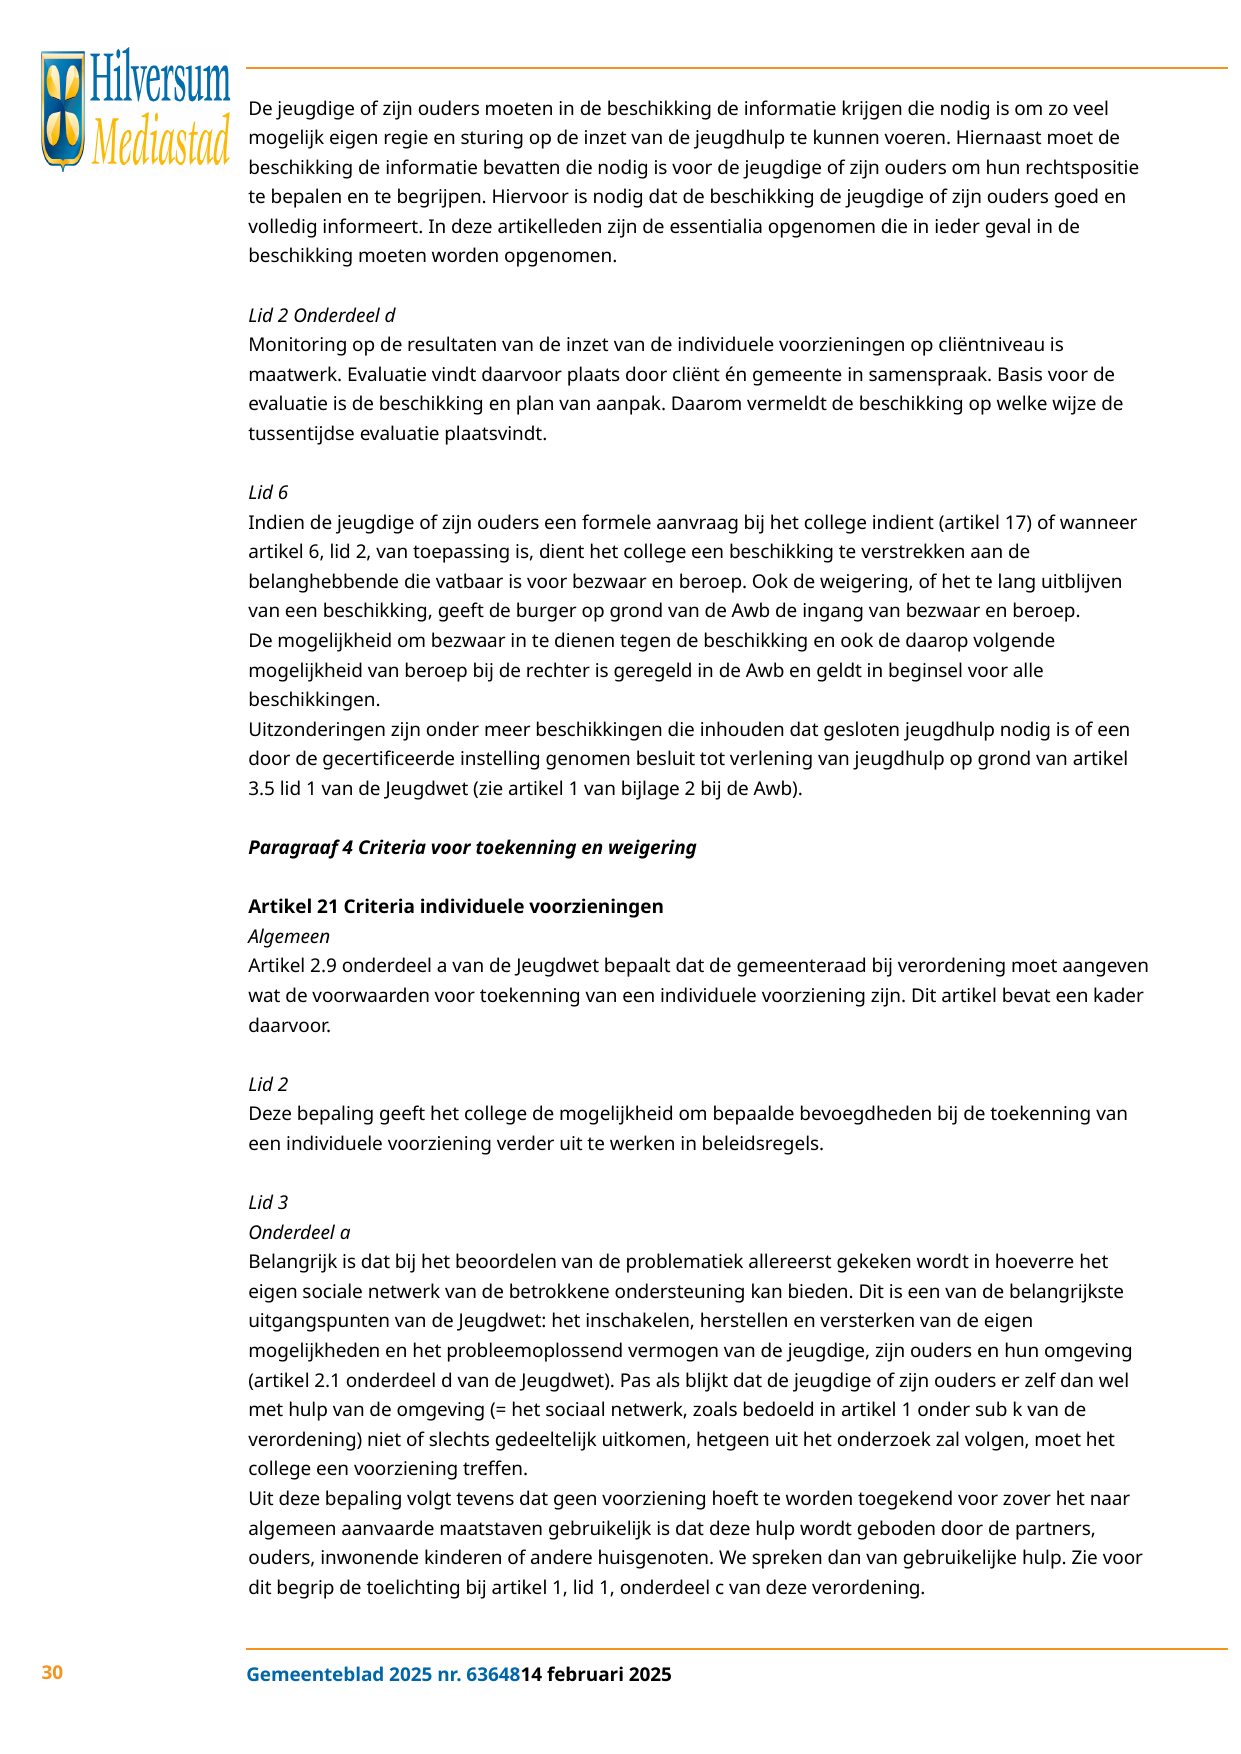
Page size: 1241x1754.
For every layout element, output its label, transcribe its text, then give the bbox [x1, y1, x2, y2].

text Paragraaf 4 Criteria voor toekenning en weigering [248, 834, 1152, 860]
text Belangrijk is dat bij het beoordelen van de problematiek allereerst gekeken wordt in hoeverre het eigen sociale netwerk van de betrokkene ondersteuning kan bieden. Dit is een van de belangrijkste uitgangspunten van de Jeugdwet: het inschakelen, herstellen en versterken van de eigen mogelijkheden en het probleemoplossend vermogen van de jeugdige, zijn ouders en hun omgeving (artikel 2.1 onderdeel d van de Jeugdwet). Pas als blijkt dat de jeugdige of zijn ouders er zelf dan wel met hulp van de omgeving (= het sociaal netwerk, zoals bedoeld in artikel 1 onder sub k van de verordening) niet of slechts gedeeltelijk uitkomen, hetgeen uit het onderzoek zal volgen, moet het college een voorziening treffen. [248, 1248, 1152, 1481]
text Onderdeel a [248, 1219, 1152, 1245]
picture [41, 47, 231, 172]
text Algemeen [248, 923, 1152, 949]
text Artikel 21 Criteria individuele voorzieningen [248, 893, 1152, 919]
text Lid 6 [248, 479, 1152, 505]
text Uitzonderingen zijn onder meer beschikkingen die inhouden dat gesloten jeugdhulp nodig is of een door de gecertificeerde instelling genomen besluit tot verlening van jeugdhulp op grond van artikel 3.5 lid 1 van de Jeugdwet (zie artikel 1 van bijlage 2 bij de Awb). [248, 716, 1152, 801]
text Artikel 2.9 onderdeel a van de Jeugdwet bepaalt dat de gemeenteraad bij verordening moet aangeven wat de voorwaarden voor toekenning van een individuele voorziening zijn. Dit artikel bevat een kader daarvoor. [248, 953, 1152, 1038]
text Lid 2 Onderdeel d [248, 302, 1152, 328]
text Monitoring op de resultaten van de inzet van de individuele voorzieningen op cliëntniveau is maatwerk. Evaluatie vindt daarvoor plaats door cliënt én gemeente in samenspraak. Basis voor de evaluatie is de beschikking en plan van aanpak. Daarom vermeldt de beschikking op welke wijze de tussentijdse evaluatie plaatsvindt. [248, 331, 1152, 446]
text Indien de jeugdige of zijn ouders een formele aanvraag bij het college indient (artikel 17) of wanneer artikel 6, lid 2, van toepassing is, dient het college een beschikking te verstrekken aan de belanghebbende die vatbaar is voor bezwaar en beroep. Ook de weigering, of het te lang uitblijven van een beschikking, geeft de burger op grond van de Awb de ingang van bezwaar en beroep. [248, 509, 1152, 623]
text De jeugdige of zijn ouders moeten in de beschikking de informatie krijgen die nodig is om zo veel mogelijk eigen regie en sturing op de inzet van de jeugdhulp te kunnen voeren. Hiernaast moet de beschikking de informatie bevatten die nodig is voor de jeugdige of zijn ouders om hun rechtspositie te bepalen en te begrijpen. Hiervoor is nodig dat de beschikking de jeugdige of zijn ouders goed en volledig informeert. In deze artikelleden zijn de essentialia opgenomen die in ieder geval in de beschikking moeten worden opgenomen. [248, 95, 1152, 268]
text Uit deze bepaling volgt tevens dat geen voorziening hoeft te worden toegekend voor zover het naar algemeen aanvaarde maatstaven gebruikelijk is dat deze hulp wordt geboden door de partners, ouders, inwonende kinderen of andere huisgenoten. We spreken dan van gebruikelijke hulp. Zie voor dit begrip de toelichting bij artikel 1, lid 1, onderdeel c van deze verordening. [248, 1485, 1152, 1600]
text Deze bepaling geeft het college de mogelijkheid om bepaalde bevoegdheden bij de toekenning van een individuele voorziening verder uit te werken in beleidsregels. [248, 1101, 1152, 1156]
text Lid 2 [248, 1071, 1152, 1097]
text De mogelijkheid om bezwaar in te dienen tegen de beschikking en ook de daarop volgende mogelijkheid van beroep bij de rechter is geregeld in de Awb en geldt in beginsel voor alle beschikkingen. [248, 627, 1152, 712]
text Lid 3 [248, 1189, 1152, 1215]
